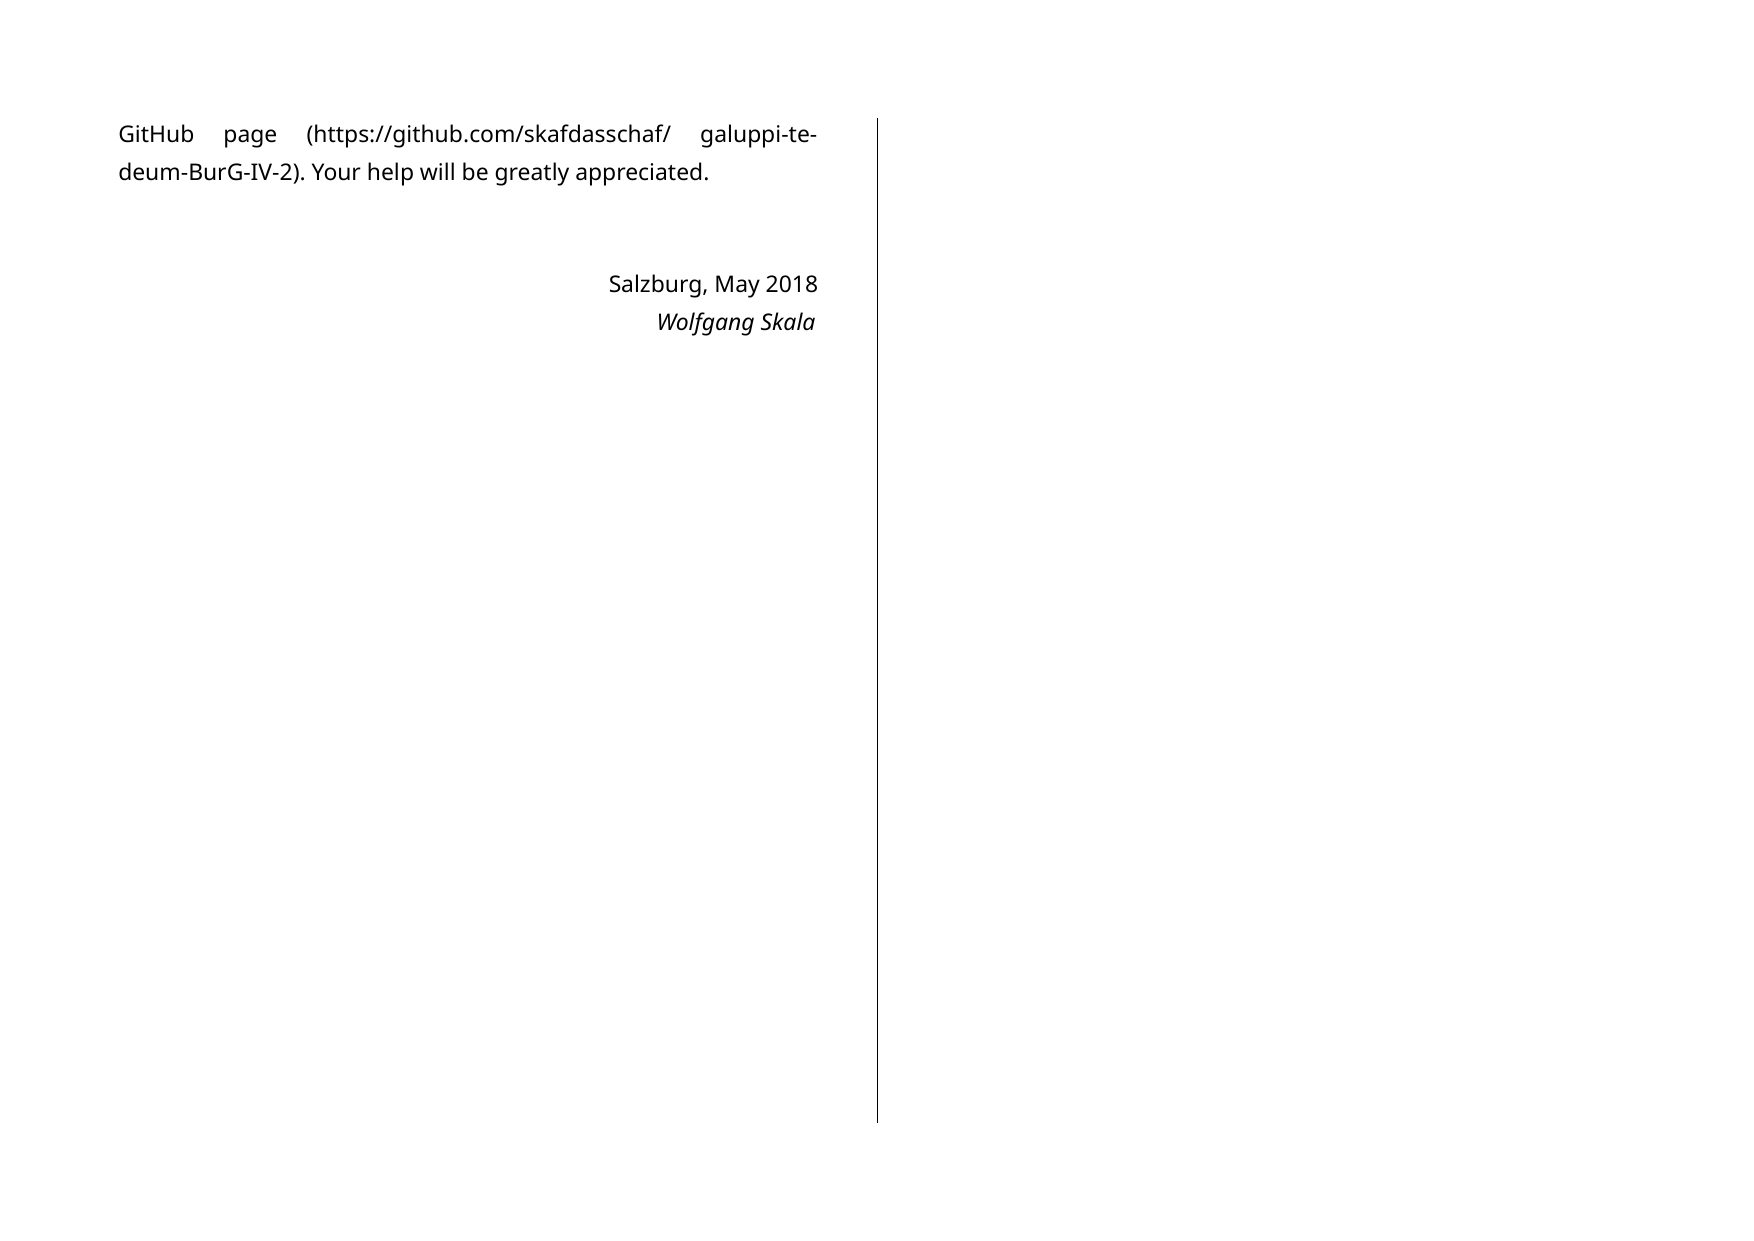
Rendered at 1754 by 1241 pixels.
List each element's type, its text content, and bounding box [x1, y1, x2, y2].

text Salzburg, May 2018 Wolfgang Skala [118, 268, 818, 337]
text GitHub page (https://github.com/skafdasschaf/ galuppi-te-deum-BurG-IV-2). Your help will be greatly appreciated. [118, 118, 818, 187]
